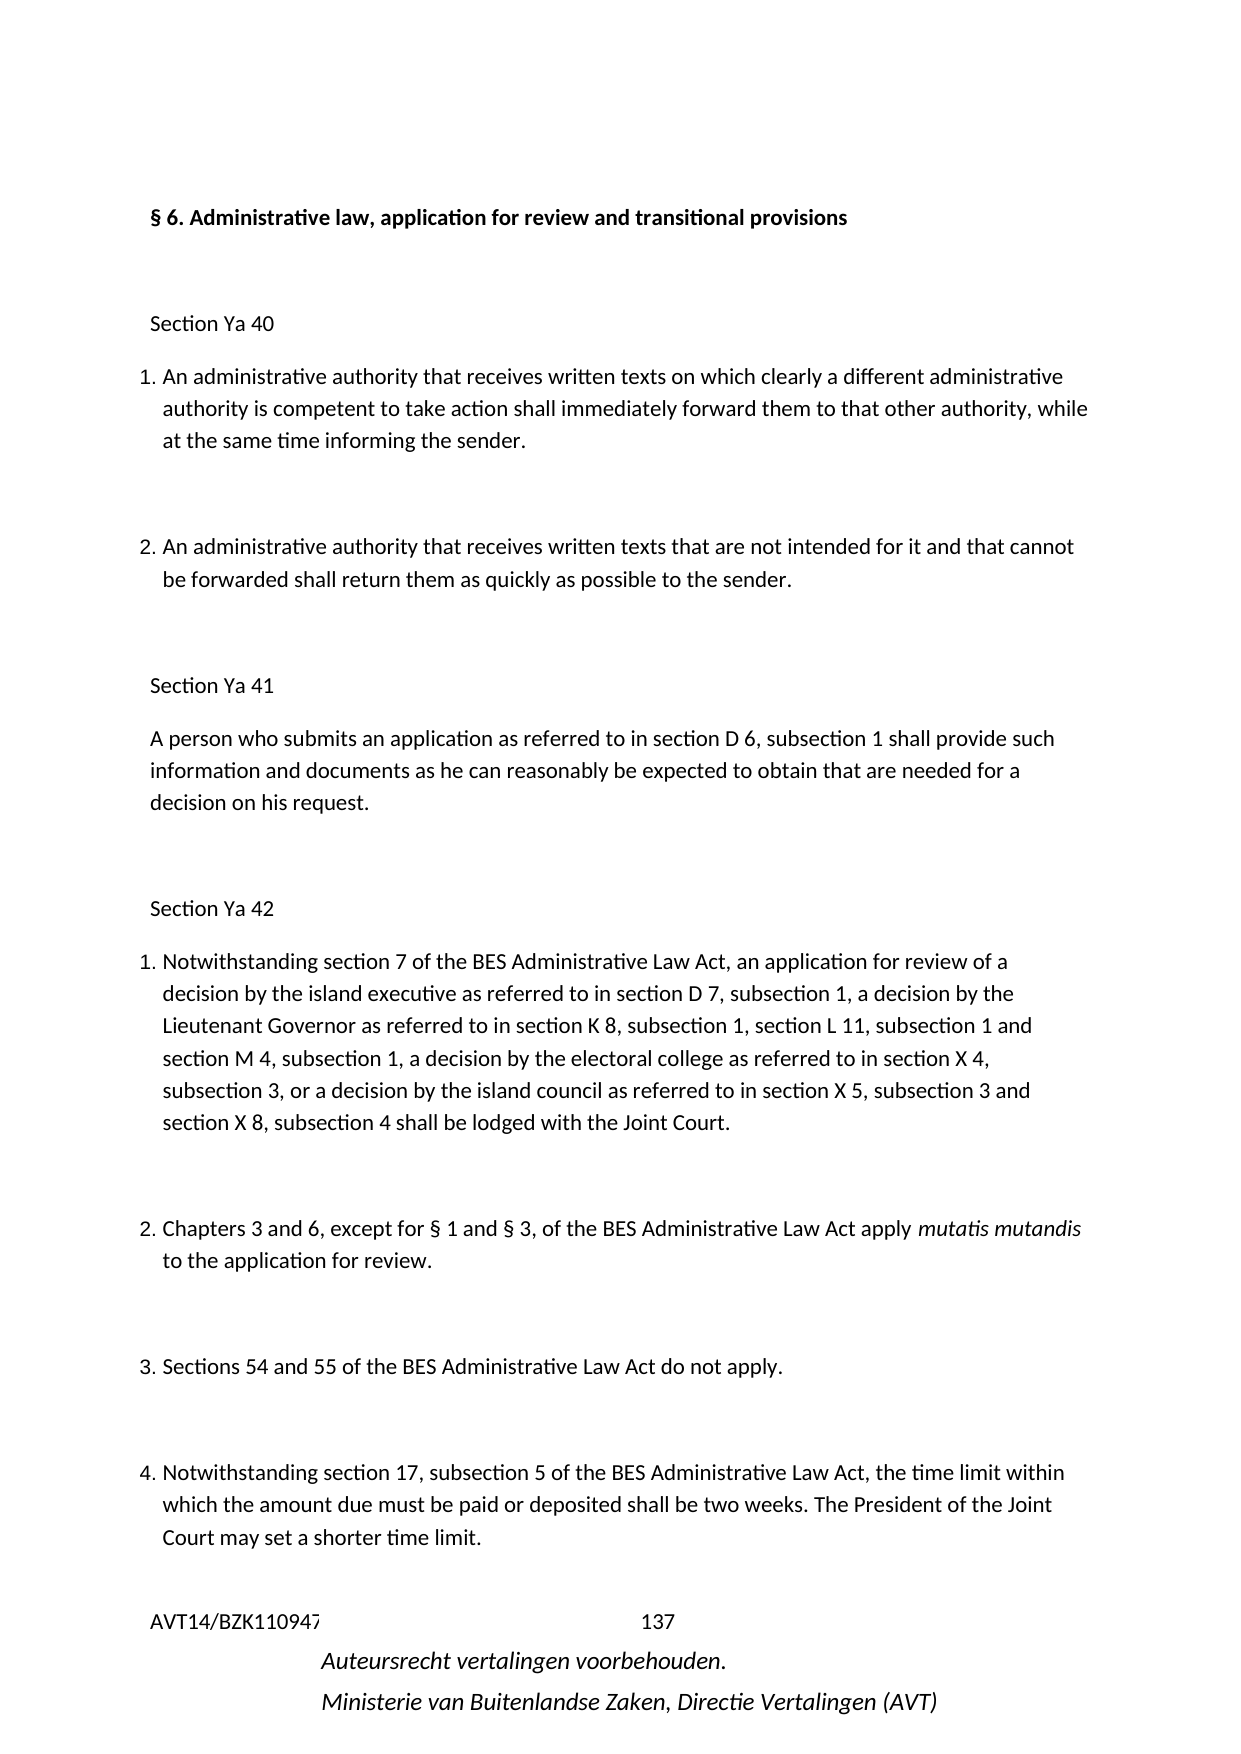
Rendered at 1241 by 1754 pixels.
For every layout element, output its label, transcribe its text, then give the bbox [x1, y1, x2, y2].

text A person who submits an application as referred to in section D 6, subsection 1 shall provide such information and documents as he can reasonably be expected to obtain that are needed for a decision on his request. [150, 724, 1090, 816]
list Notwithstanding section 7 of the BES Administrative Law Act, an application for review of a decision by the island executive as referred to in section D 7, subsection 1, a decision by the Lieutenant Governor as referred to in section K 8, subsection 1, section L 11, subsection 1 and section M 4, subsection 1, a decision by the electoral college as referred to in section X 4, subsection 3, or a decision by the island council as referred to in section X 5, subsection 3 and section X 8, subsection 4 shall be lodged with the Joint Court. [139, 947, 1090, 1136]
list Sections 54 and 55 of the BES Administrative Law Act do not apply. [139, 1352, 1090, 1380]
list An administrative authority that receives written texts that are not intended for it and that cannot be forwarded shall return them as quickly as possible to the sender. [139, 532, 1090, 593]
list Chapters 3 and 6, except for § 1 and § 3, of the BES Administrative Law Act apply mutatis mutandis to the application for review. [139, 1214, 1090, 1274]
text Section Ya 42 [150, 894, 1090, 922]
list Notwithstanding section 17, subsection 5 of the BES Administrative Law Act, the time limit within which the amount due must be paid or deposited shall be two weeks. The President of the Joint Court may set a shorter time limit. [139, 1458, 1090, 1551]
list An administrative authority that receives written texts on which clearly a different administrative authority is competent to take action shall immediately forward them to that other authority, while at the same time informing the sender. [139, 362, 1090, 454]
text Section Ya 41 [150, 671, 1090, 699]
text Section Ya 40 [150, 309, 1090, 337]
text § 6. Administrative law, application for review and transitional provisions [150, 203, 1090, 231]
